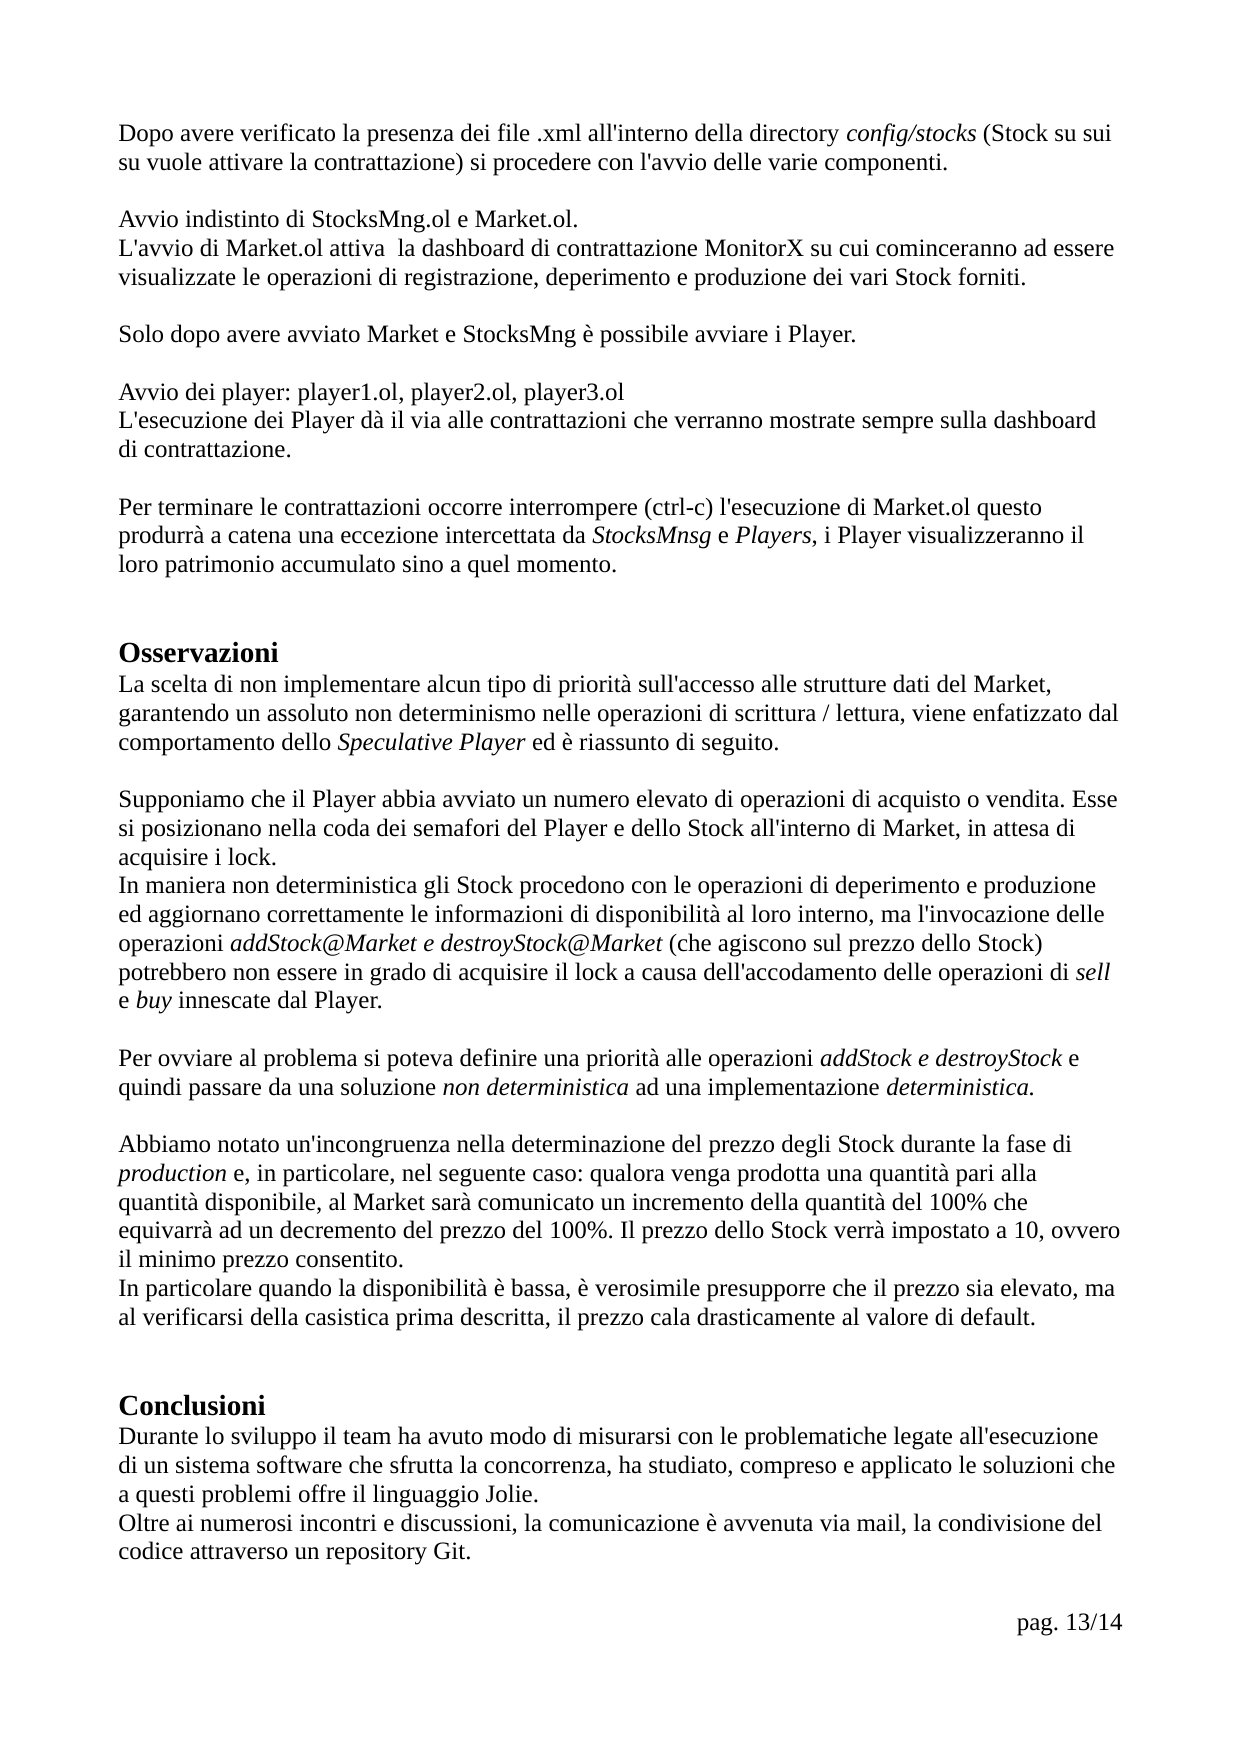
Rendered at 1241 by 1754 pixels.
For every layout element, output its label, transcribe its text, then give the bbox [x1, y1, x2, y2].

text Osservazioni [118, 636, 1122, 669]
text Abbiamo notato un'incongruenza nella determinazione del prezzo degli Stock durante la fase di production e, in particolare, nel seguente caso: qualora venga prodotta una quantità pari alla quantità disponibile, al Market sarà comunicato un incremento della quantità del 100% che equivarrà ad un decremento del prezzo del 100%. Il prezzo dello Stock verrà impostato a 10, ovvero il minimo prezzo consentito. [118, 1129, 1122, 1273]
text L'esecuzione dei Player dà il via alle contrattazioni che verranno mostrate sempre sulla dashboard di contrattazione. [118, 406, 1122, 463]
text Per terminare le contrattazioni occorre interrompere (ctrl-c) l'esecuzione di Market.ol questo produrrà a catena una eccezione intercettata da StocksMnsg e Players, i Player visualizzeranno il loro patrimonio accumulato sino a quel momento. [118, 492, 1122, 578]
text Solo dopo avere avviato Market e StocksMng è possibile avviare i Player. [118, 319, 1122, 348]
text Oltre ai numerosi incontri e discussioni, la comunicazione è avvenuta via mail, la condivisione del codice attraverso un repository Git. [118, 1508, 1122, 1565]
text Durante lo sviluppo il team ha avuto modo di misurarsi con le problematiche legate all'esecuzione di un sistema software che sfrutta la concorrenza, ha studiato, compreso e applicato le soluzioni che a questi problemi offre il linguaggio Jolie. [118, 1421, 1122, 1508]
text Dopo avere verificato la presenza dei file .xml all'interno della directory config/stocks (Stock su sui su vuole attivare la contrattazione) si procedere con l'avvio delle varie componenti. [118, 118, 1122, 176]
text Per ovviare al problema si poteva definire una priorità alle operazioni addStock e destroyStock e quindi passare da una soluzione non deterministica ad una implementazione deterministica. [118, 1043, 1122, 1100]
text La scelta di non implementare alcun tipo di priorità sull'accesso alle strutture dati del Market, garantendo un assoluto non determinismo nelle operazioni di scrittura / lettura, viene enfatizzato dal comportamento dello Speculative Player ed è riassunto di seguito. [118, 669, 1122, 755]
text In particolare quando la disponibilità è bassa, è verosimile presupporre che il prezzo sia elevato, ma al verificarsi della casistica prima descritta, il prezzo cala drasticamente al valore di default. [118, 1273, 1122, 1330]
text In maniera non deterministica gli Stock procedono con le operazioni di deperimento e produzione ed aggiornano correttamente le informazioni di disponibilità al loro interno, ma l'invocazione delle operazioni addStock@Market e destroyStock@Market (che agiscono sul prezzo dello Stock) potrebbero non essere in grado di acquisire il lock a causa dell'accodamento delle operazioni di sell e buy innescate dal Player. [118, 870, 1122, 1014]
text Conclusioni [118, 1388, 1122, 1421]
text Supponiamo che il Player abbia avviato un numero elevato di operazioni di acquisto o vendita. Esse si posizionano nella coda dei semafori del Player e dello Stock all'interno di Market, in attesa di acquisire i lock. [118, 784, 1122, 870]
text Avvio indistinto di StocksMng.ol e Market.ol. [118, 204, 1122, 233]
text L'avvio di Market.ol attiva la dashboard di contrattazione MonitorX su cui cominceranno ad essere visualizzate le operazioni di registrazione, deperimento e produzione dei vari Stock forniti. [118, 233, 1122, 291]
text Avvio dei player: player1.ol, player2.ol, player3.ol [118, 377, 1122, 406]
